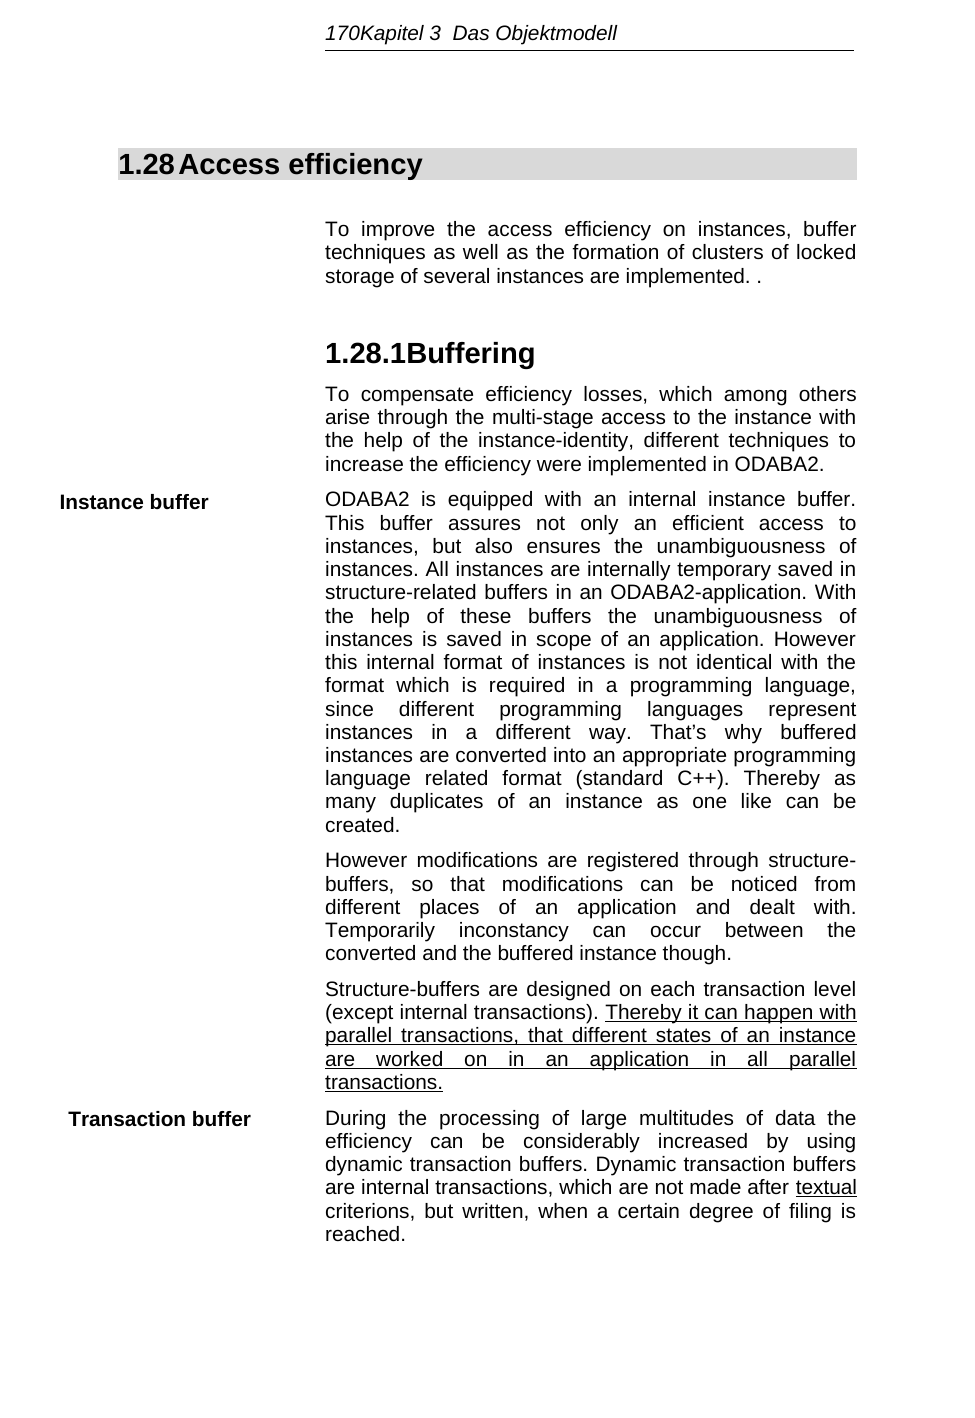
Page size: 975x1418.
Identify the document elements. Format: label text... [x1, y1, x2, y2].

text To improve the access efficiency on instances, buffer techniques as well as the formation of clusters of locked storage of several instances are implemented. . [325, 218, 857, 287]
text ODABA2 is equipped with an internal instance buffer. This buffer assures not only an efficient access to instances, but also ensures the unambiguousness of instances. All instances are internally temporary saved in structure-related buffers in an ODABA2-application. With the help of these buffers the unambiguousness of instances is saved in scope of an application. However this internal format of instances is not identical with the format which is required in a programming language, since different programming languages represent instances in a different way. That’s why buffered instances are converted into an appropriate programming language related format (standard C++). Thereby as many duplicates of an instance as one like can be created. [325, 488, 857, 836]
text Structure-buffers are designed on each transaction level (except internal transactions). Thereby it can happen with parallel transactions, that different states of an instance [325, 978, 857, 1044]
text are worked on in an application in all parallel [325, 1045, 857, 1068]
subtitle Access efficiency [118, 148, 857, 180]
text To compensate efficiency losses, which among others arise through the multi-stage access to the instance with the help of the instance-identity, different techniques to increase the efficiency were implemented in ODABA2. [325, 383, 857, 476]
text transactions. [325, 1069, 857, 1094]
subtitle Buffering [325, 337, 857, 370]
text During the processing of large multitudes of data the efficiency can be considerably increased by using dynamic transaction buffers. Dynamic transaction buffers are internal transactions, which are not made after textual criterions, but written, when a certain degree of filing is reached. [325, 1106, 857, 1246]
text However modifications are registered through structure-buffers, so that modifications can be noticed from different places of an application and dealt with. Temporarily inconstancy can occur between the converted and the buffered instance though. [325, 849, 857, 965]
text Instance buffer [59, 491, 285, 514]
text Transaction buffer [68, 1108, 294, 1131]
